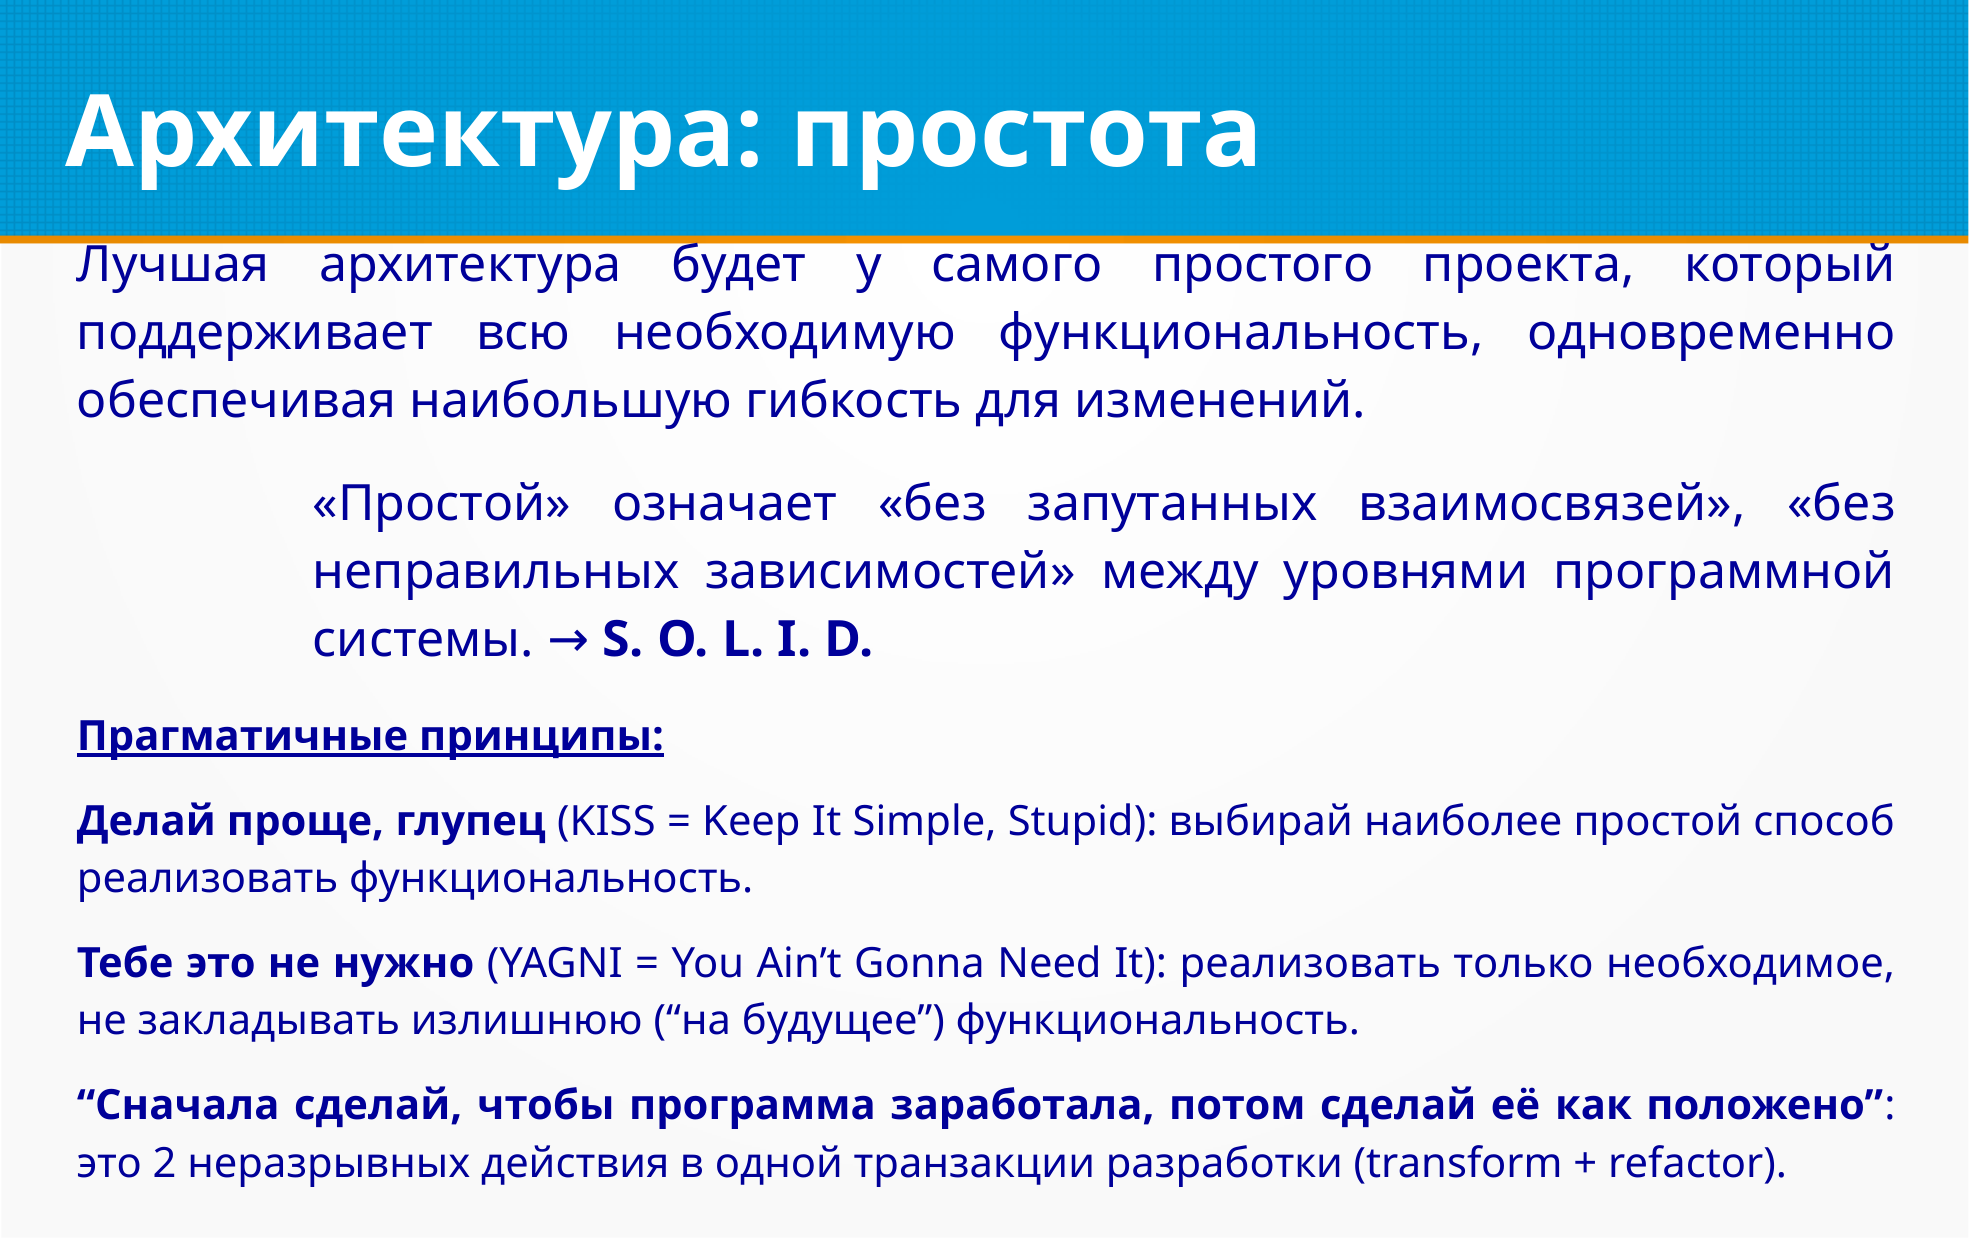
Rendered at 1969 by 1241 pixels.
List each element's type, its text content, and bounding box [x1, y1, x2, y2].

picture [0, 236, 1969, 1241]
text_box Лучшая архитектура будет у самого простого проекта, который поддерживает всю необходимую функциональность, одновременно обеспечивая наибольшую гибкость для изменений. «Простой» означает «без запутанных взаимосвязей», «без неправильных зависимостей» между уровнями программной системы. → S. O. L. I. D. Прагматичные принципы: Делай проще, глупец (KISS = Keep It Simple, Stupid): выбирай наиболее простой способ реализовать функциональность. Тебе это не нужно (YAGNI = You Ain’t Gonna Need It): реализовать только необходимое, не закладывать излишнюю (“на будущее”) функциональность. “Сначала сделай, чтобы программа заработала, потом сделай её как положено”: это 2 неразрывных действия в одной транзакции разработки (transform + refactor). [70, 239, 1902, 1178]
text_box Архитектура: простота [59, 55, 1902, 200]
